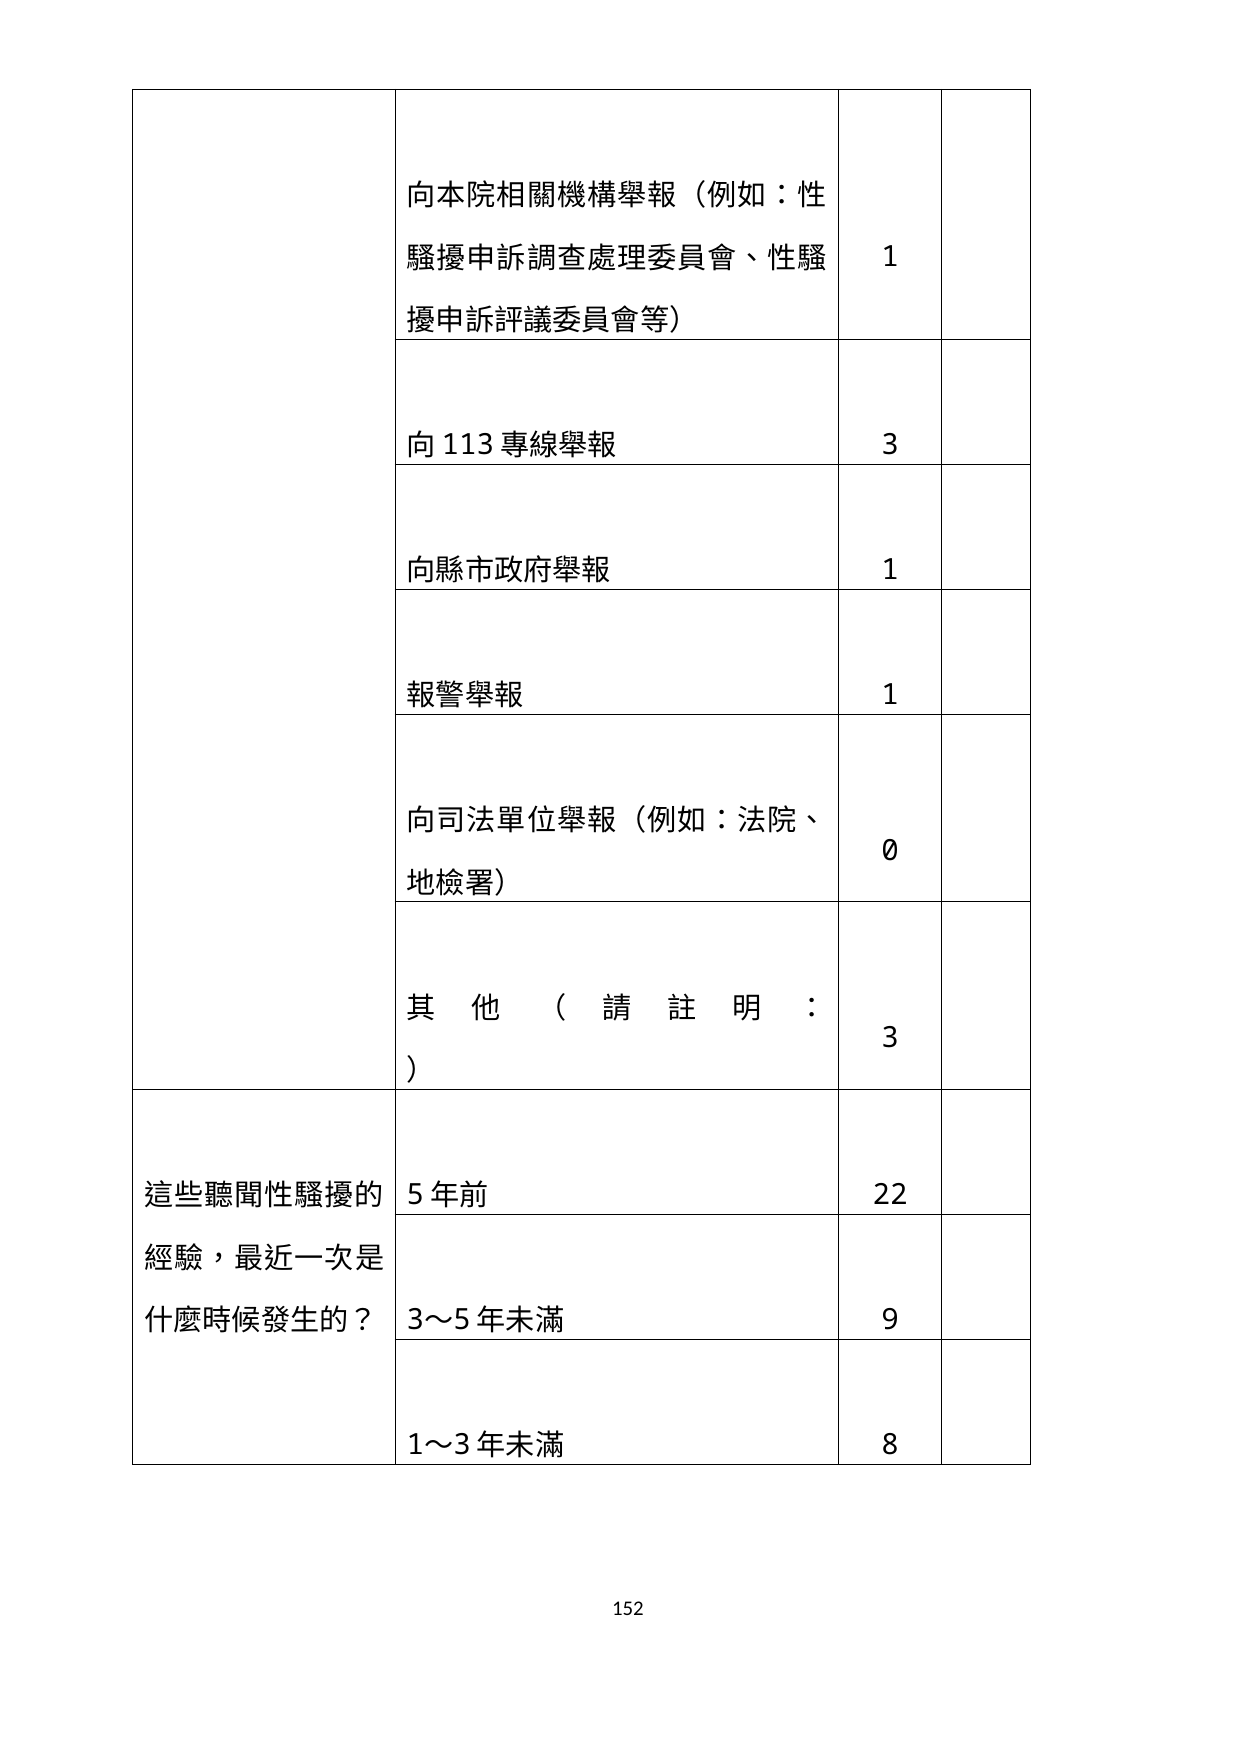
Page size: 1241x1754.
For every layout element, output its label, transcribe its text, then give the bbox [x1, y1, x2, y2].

table_cell 其他（請註明： ） [396, 902, 838, 1089]
table_cell [133, 90, 395, 1089]
table_cell 1～3年未滿 [396, 1340, 838, 1464]
table_cell 向本院相關機構舉報（例如：性騷擾申訴調查處理委員會、性騷擾申訴評議委員會等） [396, 90, 838, 339]
table_cell 3 [839, 340, 941, 464]
table_cell [942, 715, 1030, 901]
table_cell [942, 340, 1030, 464]
table_cell 向司法單位舉報（例如：法院、地檢署） [396, 715, 838, 901]
table_cell 8 [839, 1340, 941, 1464]
table_cell 3～5年未滿 [396, 1215, 838, 1339]
table_cell 向113專線舉報 [396, 340, 838, 464]
table_cell 1 [839, 465, 941, 589]
table_cell 向縣市政府舉報 [396, 465, 838, 589]
table_cell [942, 90, 1030, 339]
table_cell 5年前 [396, 1090, 838, 1214]
table_cell [942, 1090, 1030, 1214]
table_cell 3 [839, 902, 941, 1089]
table_cell 這些聽聞性騷擾的經驗，最近一次是什麼時候發生的？ [133, 1090, 395, 1464]
table_cell 9 [839, 1215, 941, 1339]
table_cell 報警舉報 [396, 590, 838, 714]
table_cell 1 [839, 590, 941, 714]
table_cell 0 [839, 715, 941, 901]
table_cell [942, 1340, 1030, 1464]
table_cell 1 [839, 90, 941, 339]
table_cell [942, 902, 1030, 1089]
table_cell [942, 1215, 1030, 1339]
table_cell 22 [839, 1090, 941, 1214]
table_cell [942, 465, 1030, 589]
table_cell [942, 590, 1030, 714]
